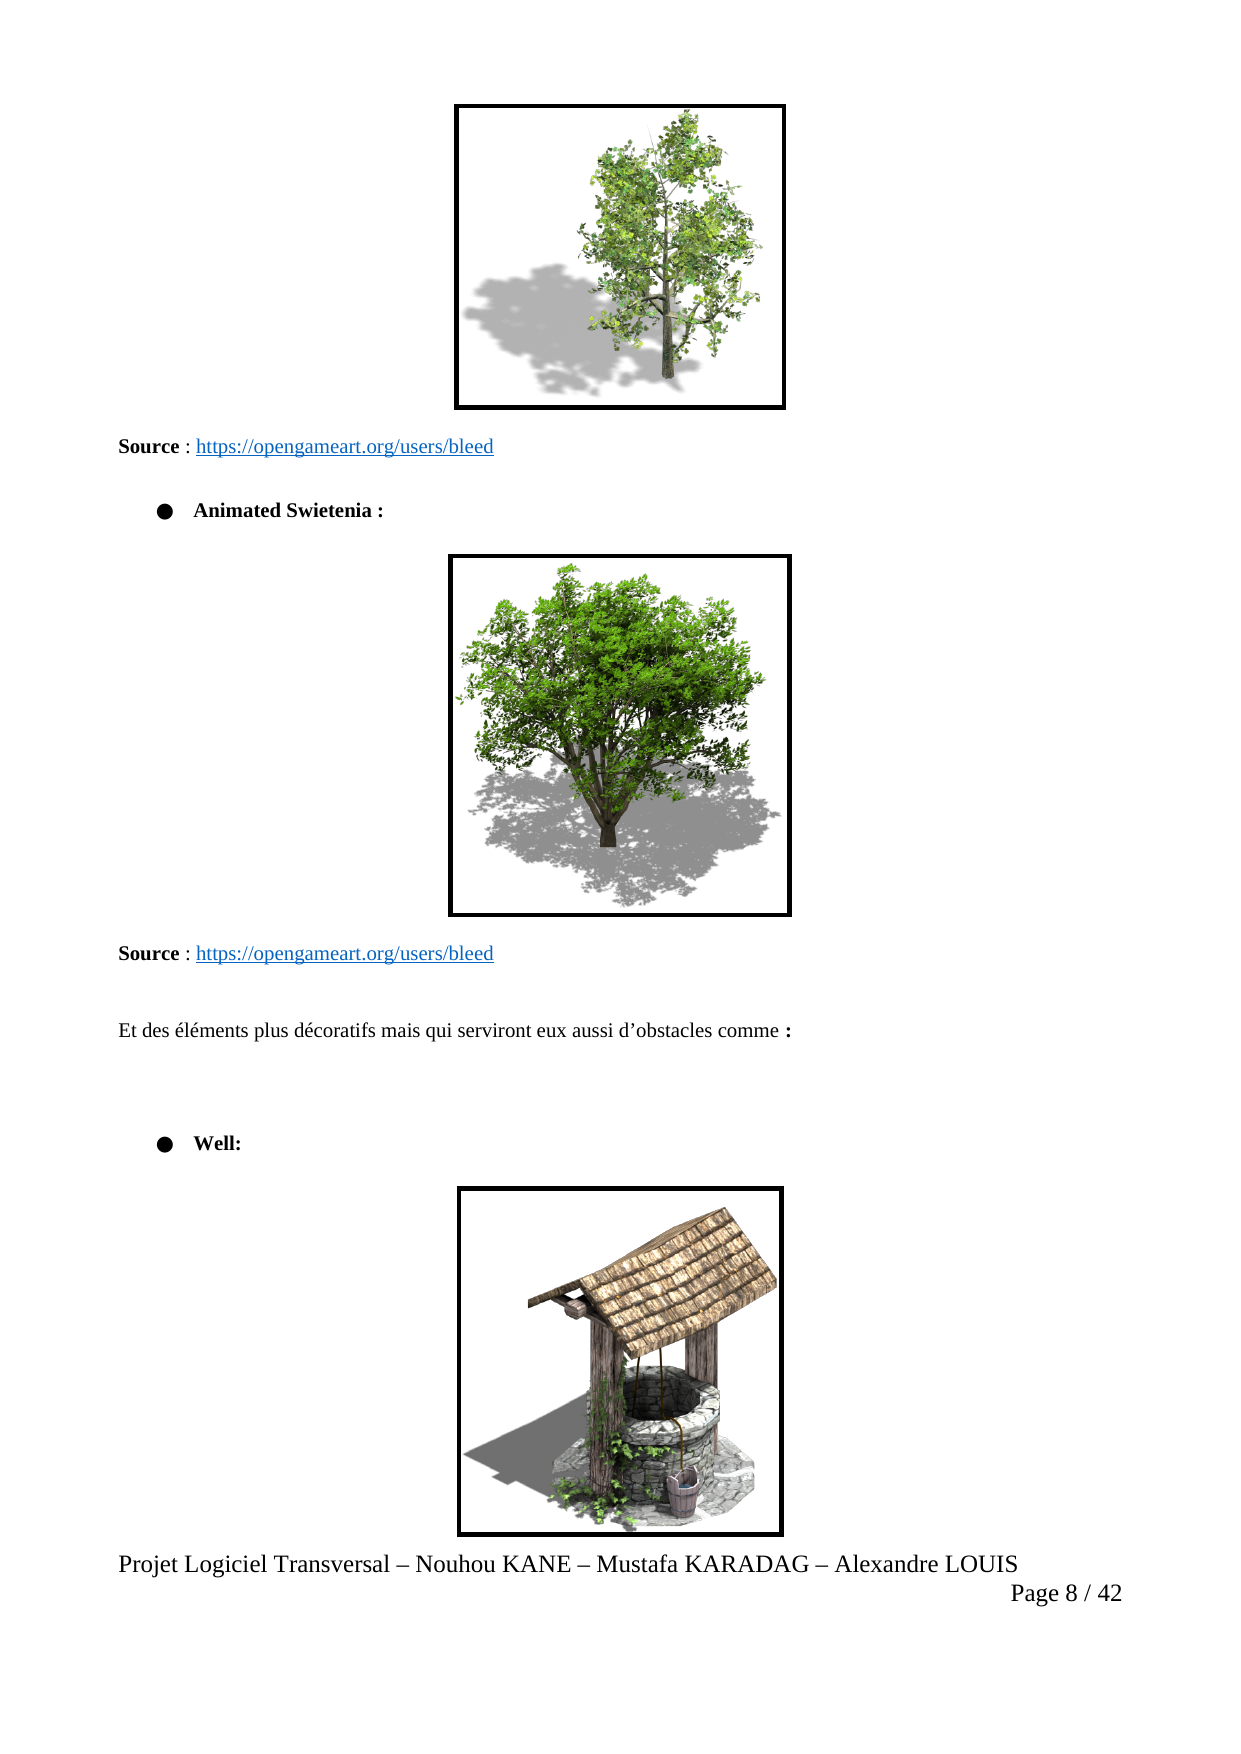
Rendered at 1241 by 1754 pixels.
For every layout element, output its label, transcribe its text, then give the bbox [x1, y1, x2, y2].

text Source : https://opengameart.org/users/bleed [118, 434, 1122, 458]
list Animated Swietenia : [156, 487, 1122, 529]
text Source : https://opengameart.org/users/bleed [118, 941, 1122, 965]
list Well: [156, 1119, 1122, 1162]
text Et des éléments plus décoratifs mais qui serviront eux aussi d’obstacles comme : [118, 1018, 1122, 1042]
